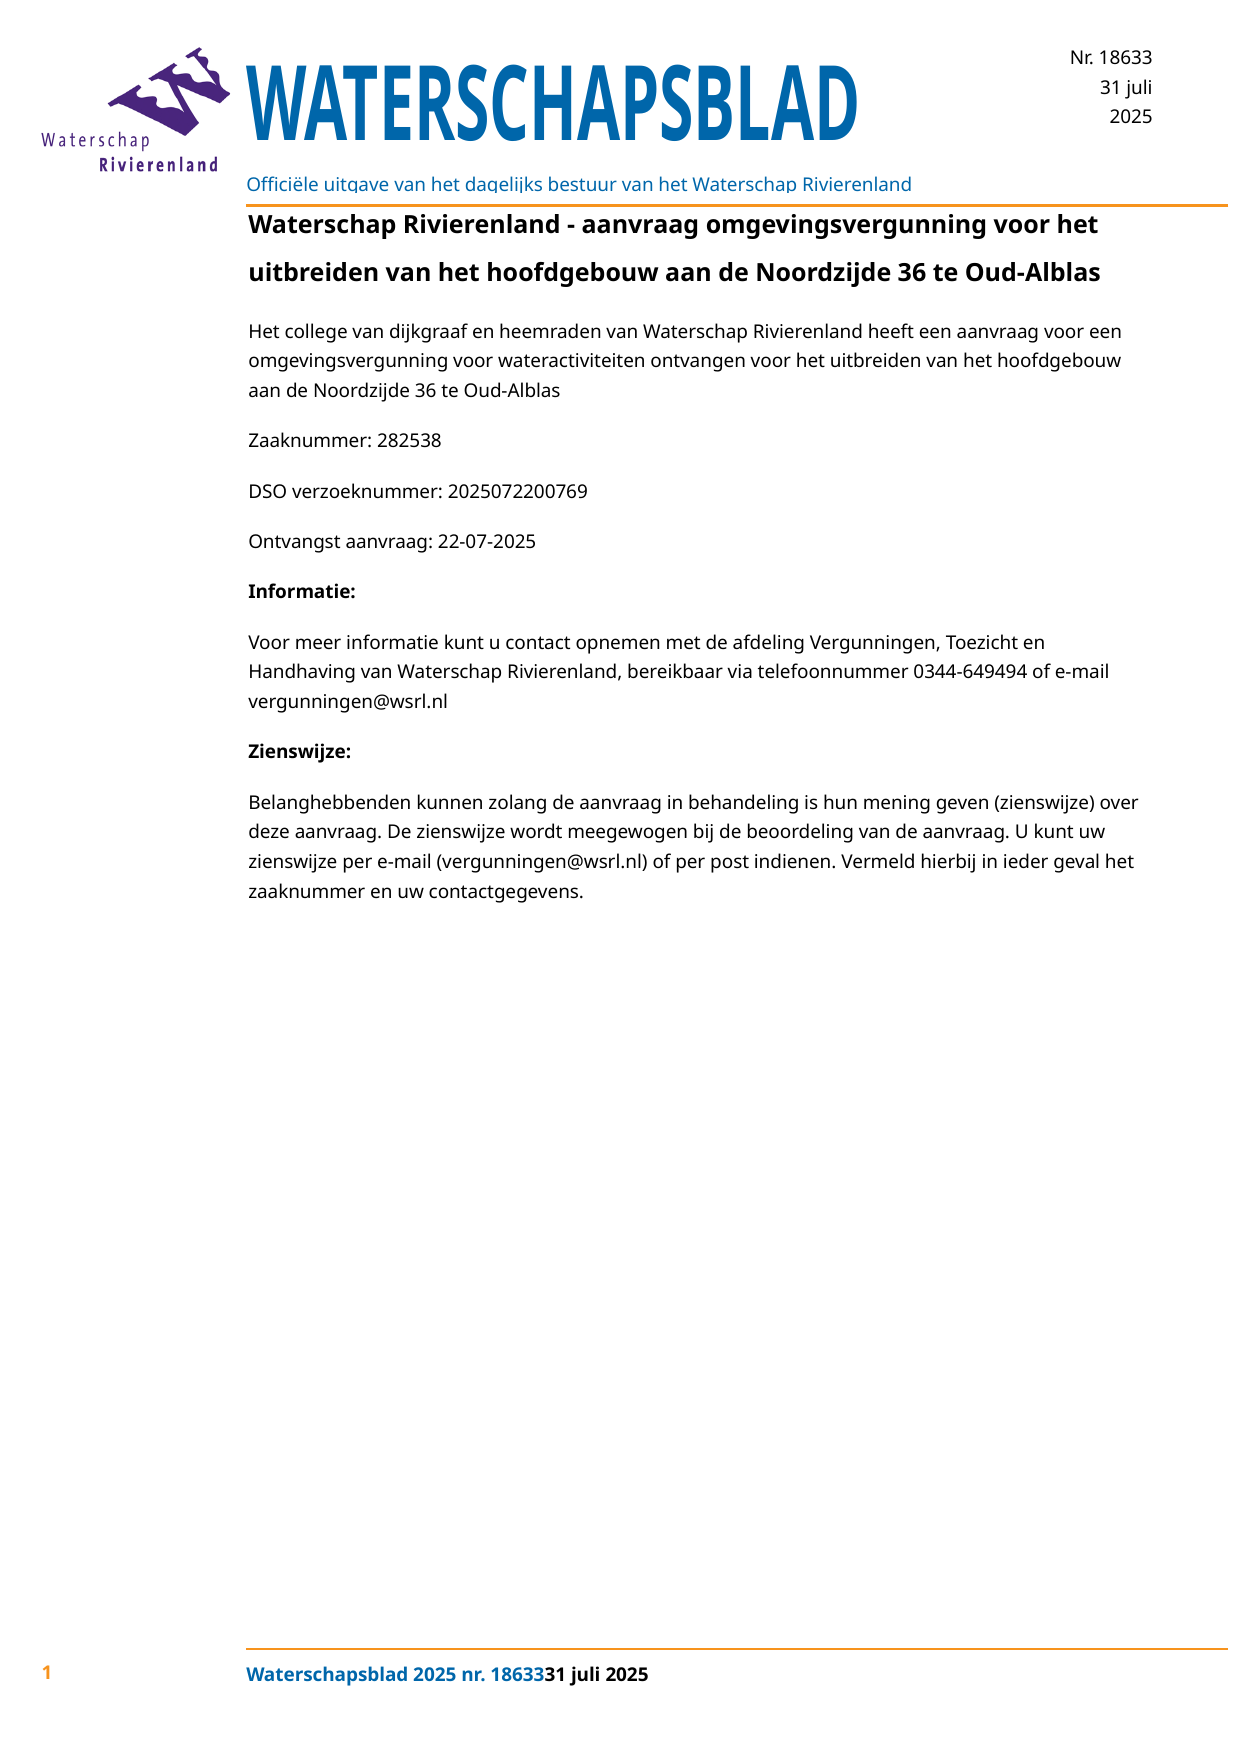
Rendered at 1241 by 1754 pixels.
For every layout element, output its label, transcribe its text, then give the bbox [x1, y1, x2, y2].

text DSO verzoeknummer: 2025072200769 [248, 478, 1152, 504]
text Zienswijze: [248, 739, 1152, 764]
text Belanghebbenden kunnen zolang de aanvraag in behandeling is hun mening geven (zienswijze) over deze aanvraag. De zienswijze wordt meegewogen bij de beoordeling van de aanvraag. U kunt uw zienswijze per e-mail (vergunningen@wsrl.nl) of per post indienen. Vermeld hierbij in ieder geval het zaaknummer en uw contactgegevens. [248, 789, 1152, 904]
text Waterschap Rivierenland - aanvraag omgevingsvergunning voor het uitbreiden van het hoofdgebouw aan de Noordzijde 36 te Oud-Alblas [248, 207, 1152, 288]
text Informatie: [248, 579, 1152, 604]
text Ontvangst aanvraag: 22-07-2025 [248, 528, 1152, 554]
text Voor meer informatie kunt u contact opnemen met de afdeling Vergunningen, Toezicht en Handhaving van Waterschap Rivierenland, bereikbaar via telefoonnummer 0344-649494 of e-mail vergunningen@wsrl.nl [248, 629, 1152, 714]
text Het college van dijkgraaf en heemraden van Waterschap Rivierenland heeft een aanvraag voor een omgevingsvergunning voor wateractiviteiten ontvangen voor het uitbreiden van het hoofdgebouw aan de Noordzijde 36 te Oud-Alblas [248, 318, 1152, 403]
picture [41, 47, 231, 172]
text Zaaknummer: 282538 [248, 427, 1152, 453]
